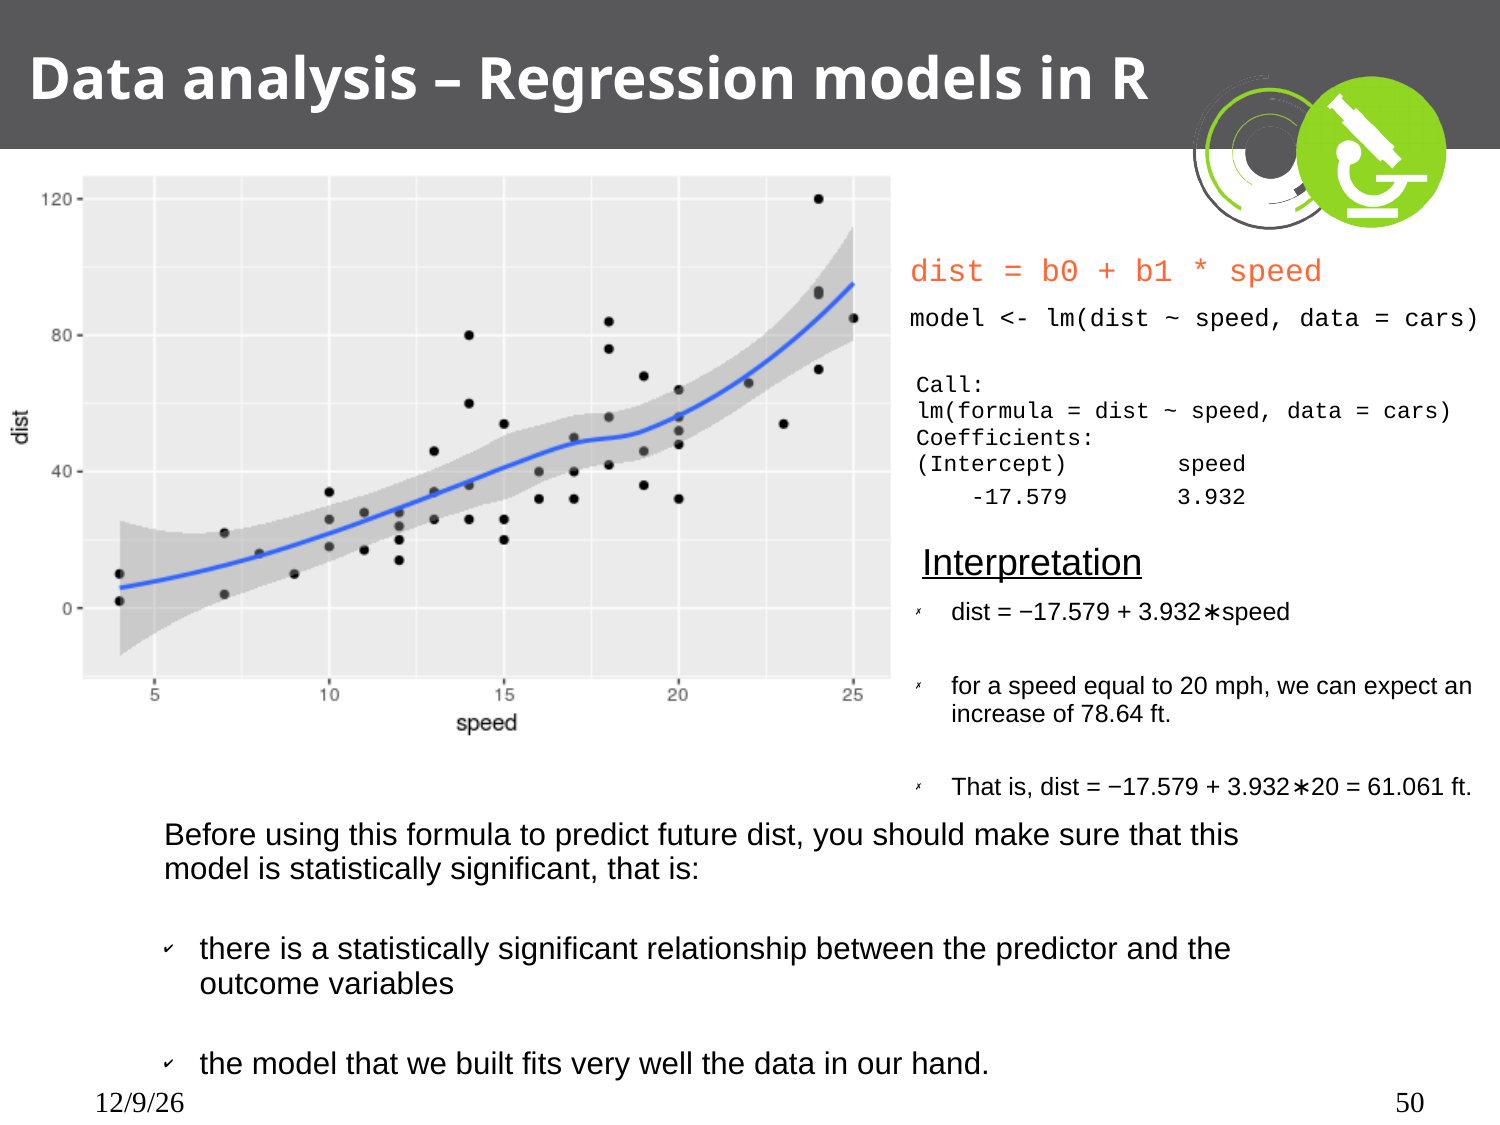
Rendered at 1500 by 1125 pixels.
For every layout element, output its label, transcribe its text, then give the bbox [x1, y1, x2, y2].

text_box dist = b0 + b1 * speed [895, 248, 1500, 299]
text_box Before using this formula to predict future dist, you should make sure that this model is statistically significant, that is: there is a statistically significant relationship between the predictor and the outcome variables the model that we built fits very well the data in our hand. [149, 809, 1264, 1125]
title Data analysis – Regression models in R [0, 0, 1193, 154]
picture [1188, 69, 1453, 236]
text_box dist = −17.579 + 3.932∗speed for a speed equal to 20 mph, we can expect an increase of 78.64 ft. That is, dist = −17.579 + 3.932∗20 = 61.061 ft. [901, 590, 1500, 846]
text_box Call: lm(formula = dist ~ speed, data = cars) Coefficients: (Intercept) speed -17.579 3.932 [901, 366, 1489, 558]
text_box Interpretation [907, 533, 1158, 590]
text_box model <- lm(dist ~ speed, data = cars) [895, 299, 1500, 342]
picture [0, 165, 902, 748]
